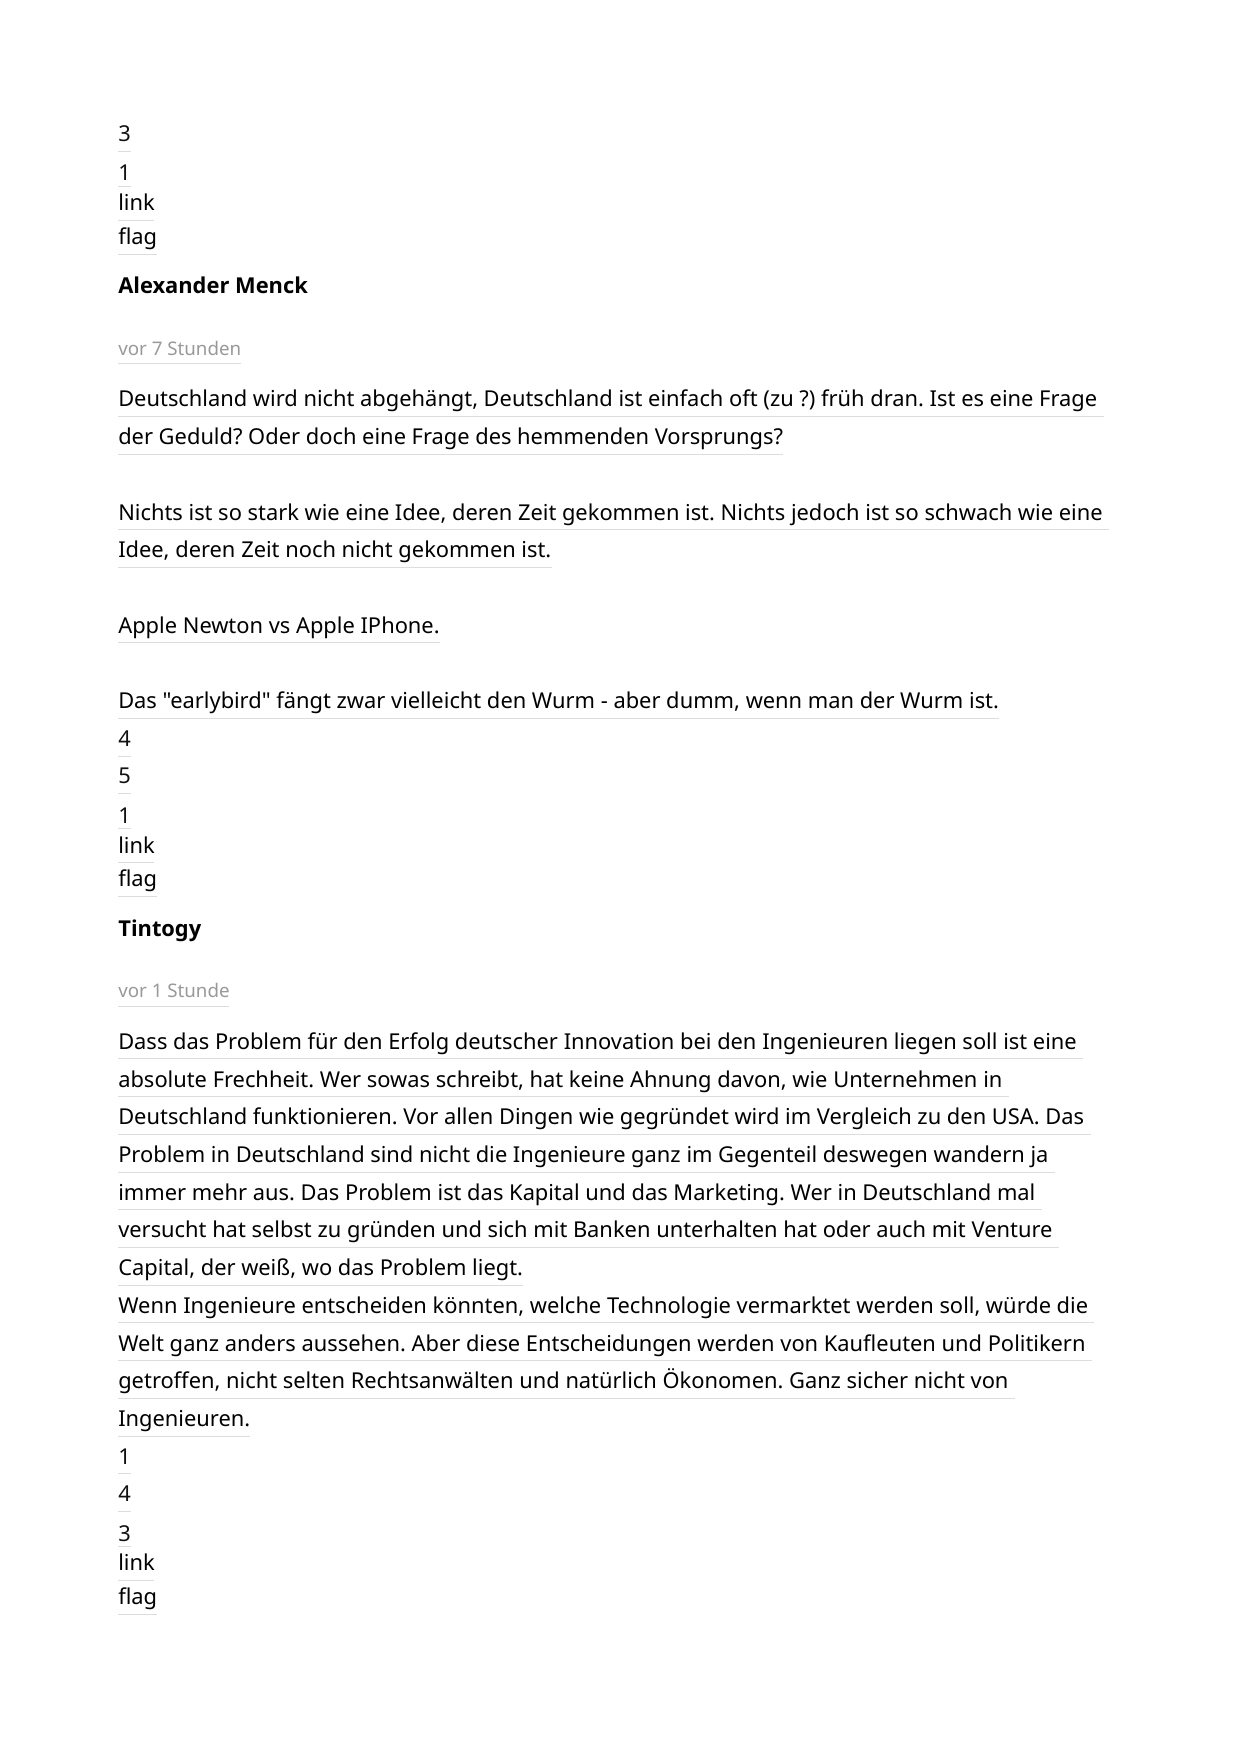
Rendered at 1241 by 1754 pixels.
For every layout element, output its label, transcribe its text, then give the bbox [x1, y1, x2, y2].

text Tintogy [118, 913, 1122, 942]
text flag [118, 221, 1122, 255]
text 1 [118, 798, 1122, 829]
text Alexander Menck [118, 270, 1122, 300]
text flag [118, 863, 1122, 897]
text Deutschland wird nicht abgehängt, Deutschland ist einfach oft (zu ?) früh dran. Ist es eine Frage der Geduld? Oder doch eine Frage des hemmenden Vorsprungs? Nichts ist so stark wie eine Idee, deren Zeit gekommen ist. Nichts jedoch ist so schwach wie eine Idee, deren Zeit noch nicht gekommen ist. Apple Newton vs Apple IPhone. Das "earlybird" fängt zwar vielleicht den Wurm - aber dumm, wenn man der Wurm ist. [118, 383, 1122, 719]
text 1 [118, 1441, 1122, 1474]
text 5 [118, 761, 1122, 794]
text 1 [118, 156, 1122, 187]
text vor 1 Stunde [118, 977, 1117, 1007]
text Dass das Problem für den Erfolg deutscher Innovation bei den Ingenieuren liegen soll ist eine absolute Frechheit. Wer sowas schreibt, hat keine Ahnung davon, wie Unternehmen in Deutschland funktionieren. Vor allen Dingen wie gegründet wird im Vergleich zu den USA. Das Problem in Deutschland sind nicht die Ingenieure ganz im Gegenteil deswegen wandern ja immer mehr aus. Das Problem ist das Kapital und das Marketing. Wer in Deutschland mal versucht hat selbst zu gründen und sich mit Banken unterhalten hat oder auch mit Venture Capital, der weiß, wo das Problem liegt. Wenn Ingenieure entscheiden könnten, welche Technologie vermarktet werden soll, würde die Welt ganz anders aussehen. Aber diese Entscheidungen werden von Kaufleuten und Politikern getroffen, nicht selten Rechtsanwälten und natürlich Ökonomen. Ganz sicher nicht von Ingenieuren. [118, 1026, 1122, 1437]
text 4 [118, 1478, 1122, 1512]
text link [118, 829, 1122, 863]
text flag [118, 1581, 1122, 1615]
text 3 [118, 118, 1122, 152]
text link [118, 187, 1122, 221]
text link [118, 1547, 1122, 1581]
text vor 7 Stunden [118, 335, 1117, 364]
text 4 [118, 723, 1122, 757]
text 3 [118, 1516, 1122, 1547]
